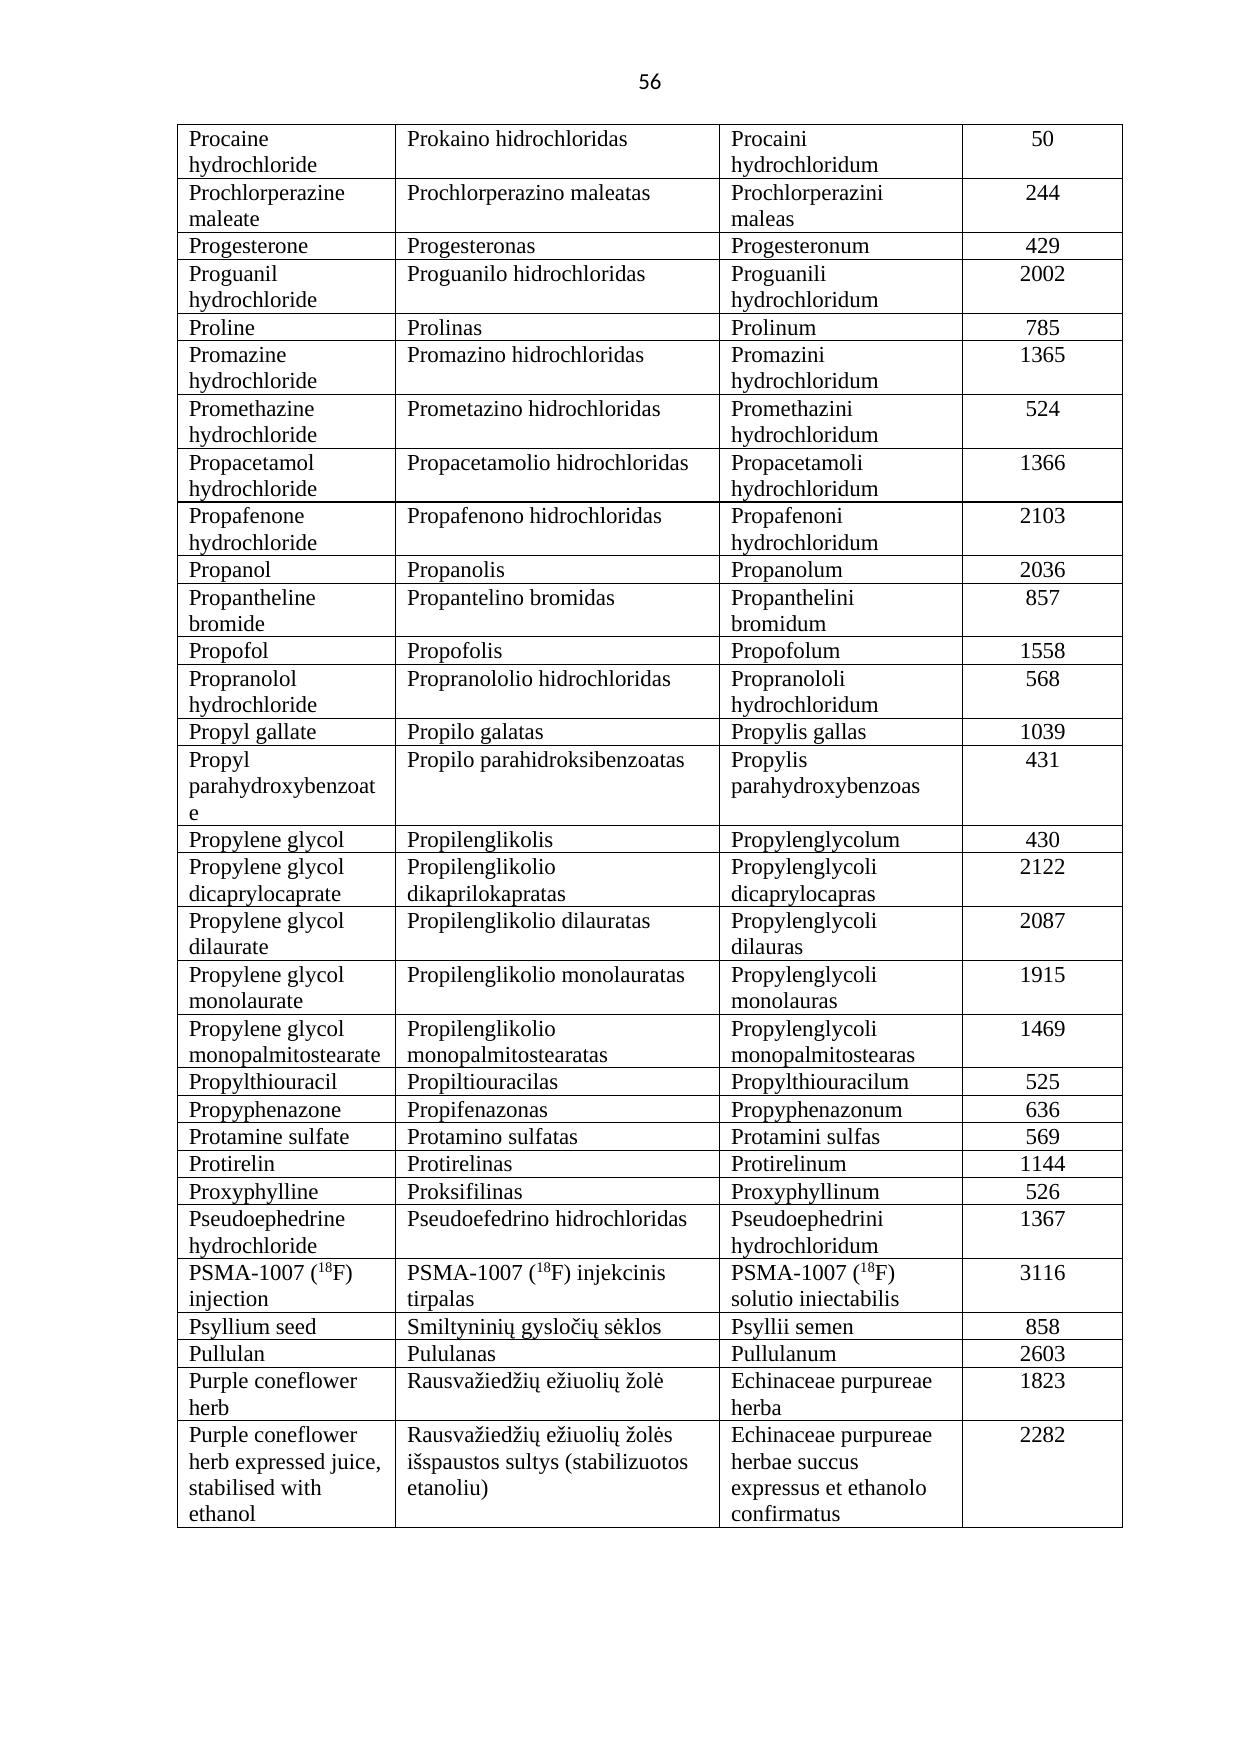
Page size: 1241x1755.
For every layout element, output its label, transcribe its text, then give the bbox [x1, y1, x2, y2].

table_cell PSMA-1007 (18F) injection [178, 1259, 395, 1312]
table_cell Propylene glycol monolaurate [178, 961, 395, 1013]
table_cell Propilenglikolis [396, 826, 719, 852]
table_cell Propofol [178, 637, 395, 664]
table_cell Propofolum [720, 637, 962, 664]
table_cell 1823 [963, 1368, 1122, 1420]
table_cell Propyphenazonum [720, 1096, 962, 1122]
table_cell Prochlorperazino maleatas [396, 179, 719, 232]
table_cell Propylenglycoli monolauras [720, 961, 962, 1013]
table_cell Prokaino hidrochloridas [396, 125, 719, 178]
table_cell 2103 [963, 503, 1122, 555]
table_cell 1144 [963, 1151, 1122, 1177]
table_cell Proguanili hydrochloridum [720, 260, 962, 313]
table_cell Purple coneflower herb expressed juice, stabilised with ethanol [178, 1421, 395, 1527]
table_cell Proguanil hydrochloride [178, 260, 395, 313]
table_cell 636 [963, 1096, 1122, 1122]
table_cell Procaini hydrochloridum [720, 125, 962, 178]
table_cell 1469 [963, 1015, 1122, 1067]
table_cell 1915 [963, 961, 1122, 1013]
table_cell Propylene glycol monopalmitostearate [178, 1015, 395, 1067]
table_cell Propilenglikolio monopalmitostearatas [396, 1015, 719, 1067]
table_cell Propantheline bromide [178, 584, 395, 636]
table_cell 2002 [963, 260, 1122, 313]
table_cell 2282 [963, 1421, 1122, 1527]
table_cell Protamini sulfas [720, 1123, 962, 1149]
table_cell Propylenglycoli dicaprylocapras [720, 853, 962, 906]
table_cell 50 [963, 125, 1122, 178]
table_cell Propranololio hidrochloridas [396, 665, 719, 717]
table_cell Prochlorperazine maleate [178, 179, 395, 232]
table_cell 244 [963, 179, 1122, 232]
table_cell Promethazini hydrochloridum [720, 395, 962, 448]
table_cell Rausvažiedžių ežiuolių žolės išspaustos sultys (stabilizuotos etanoliu) [396, 1421, 719, 1527]
table_cell Pseudoephedrine hydrochloride [178, 1205, 395, 1258]
table_cell Propacetamolio hidrochloridas [396, 449, 719, 501]
table_cell Promethazine hydrochloride [178, 395, 395, 448]
table_cell Propilo parahidroksibenzoatas [396, 746, 719, 825]
table_cell Rausvažiedžių ežiuolių žolė [396, 1368, 719, 1420]
table_cell Progesterone [178, 233, 395, 259]
table_cell Propantelino bromidas [396, 584, 719, 636]
table_cell Propranolol hydrochloride [178, 665, 395, 717]
table_cell 1039 [963, 719, 1122, 745]
table_cell Protamino sulfatas [396, 1123, 719, 1149]
table_cell Propylenglycoli dilauras [720, 907, 962, 960]
table_cell 569 [963, 1123, 1122, 1149]
table_cell Propylis gallas [720, 719, 962, 745]
table_cell 1366 [963, 449, 1122, 501]
table_cell Propyphenazone [178, 1096, 395, 1122]
table_cell Propylenglycoli monopalmitostearas [720, 1015, 962, 1067]
table_cell Progesteronum [720, 233, 962, 259]
table_cell Propilenglikolio dilauratas [396, 907, 719, 960]
table_cell Prometazino hidrochloridas [396, 395, 719, 448]
table_cell Propylthiouracil [178, 1068, 395, 1095]
table_cell Echinaceae purpureae herba [720, 1368, 962, 1420]
table_cell 430 [963, 826, 1122, 852]
table_cell Promazini hydrochloridum [720, 341, 962, 394]
table_cell Echinaceae purpureae herbae succus expressus et ethanolo confirmatus [720, 1421, 962, 1527]
table_cell Smiltyninių gysločių sėklos [396, 1313, 719, 1339]
table_cell Propacetamoli hydrochloridum [720, 449, 962, 501]
table_cell Propanol [178, 556, 395, 582]
table_cell Purple coneflower herb [178, 1368, 395, 1420]
table_cell 431 [963, 746, 1122, 825]
table_cell Proxyphylline [178, 1178, 395, 1204]
table_cell Promazine hydrochloride [178, 341, 395, 394]
table_cell Proguanilo hidrochloridas [396, 260, 719, 313]
table_cell 525 [963, 1068, 1122, 1095]
table_cell 1365 [963, 341, 1122, 394]
table_cell Propiltiouracilas [396, 1068, 719, 1095]
table_cell Proline [178, 314, 395, 340]
table_cell Propyl parahydroxybenzoate [178, 746, 395, 825]
table_cell Progesteronas [396, 233, 719, 259]
table_cell Promazino hidrochloridas [396, 341, 719, 394]
table_cell Protirelin [178, 1151, 395, 1177]
table_cell Pseudoephedrini hydrochloridum [720, 1205, 962, 1258]
table_cell Propanolum [720, 556, 962, 582]
table_cell Pullulan [178, 1340, 395, 1367]
table_cell Propafenone hydrochloride [178, 503, 395, 555]
table_cell Propylene glycol dilaurate [178, 907, 395, 960]
table_cell 2036 [963, 556, 1122, 582]
table_cell Propyl gallate [178, 719, 395, 745]
table_cell Propranololi hydrochloridum [720, 665, 962, 717]
table_cell Propylenglycolum [720, 826, 962, 852]
table_cell Pullulanum [720, 1340, 962, 1367]
table_cell 2122 [963, 853, 1122, 906]
table_cell Psyllium seed [178, 1313, 395, 1339]
table_cell Psyllii semen [720, 1313, 962, 1339]
table_cell Procaine hydrochloride [178, 125, 395, 178]
table_cell 785 [963, 314, 1122, 340]
table_cell Propylthiouracilum [720, 1068, 962, 1095]
table_cell Pululanas [396, 1340, 719, 1367]
table_cell Propifenazonas [396, 1096, 719, 1122]
table_cell Proksifilinas [396, 1178, 719, 1204]
table_cell Protamine sulfate [178, 1123, 395, 1149]
table_cell 858 [963, 1313, 1122, 1339]
table_cell Propafenono hidrochloridas [396, 503, 719, 555]
table_cell Propacetamol hydrochloride [178, 449, 395, 501]
table_cell 1558 [963, 637, 1122, 664]
table_cell Propafenoni hydrochloridum [720, 503, 962, 555]
table_cell 3116 [963, 1259, 1122, 1312]
table_cell Pseudoefedrino hidrochloridas [396, 1205, 719, 1258]
table_cell Propilo galatas [396, 719, 719, 745]
table_cell 429 [963, 233, 1122, 259]
table_cell Propylis parahydroxybenzoas [720, 746, 962, 825]
table_cell 857 [963, 584, 1122, 636]
table_cell Propilenglikolio dikaprilokapratas [396, 853, 719, 906]
table_cell PSMA-1007 (18F) solutio iniectabilis [720, 1259, 962, 1312]
table_cell 568 [963, 665, 1122, 717]
table_cell Propylene glycol dicaprylocaprate [178, 853, 395, 906]
table_cell Proxyphyllinum [720, 1178, 962, 1204]
table_cell Propilenglikolio monolauratas [396, 961, 719, 1013]
table_cell Propanthelini bromidum [720, 584, 962, 636]
table_cell Prochlorperazini maleas [720, 179, 962, 232]
table_cell PSMA-1007 (18F) injekcinis tirpalas [396, 1259, 719, 1312]
table_cell 526 [963, 1178, 1122, 1204]
table_cell 2603 [963, 1340, 1122, 1367]
table_cell Propanolis [396, 556, 719, 582]
table_cell Propylene glycol [178, 826, 395, 852]
table_cell Prolinum [720, 314, 962, 340]
table_cell 1367 [963, 1205, 1122, 1258]
table_cell 2087 [963, 907, 1122, 960]
table_cell Protirelinas [396, 1151, 719, 1177]
table_cell 524 [963, 395, 1122, 448]
table_cell Propofolis [396, 637, 719, 664]
table_cell Protirelinum [720, 1151, 962, 1177]
table_cell Prolinas [396, 314, 719, 340]
